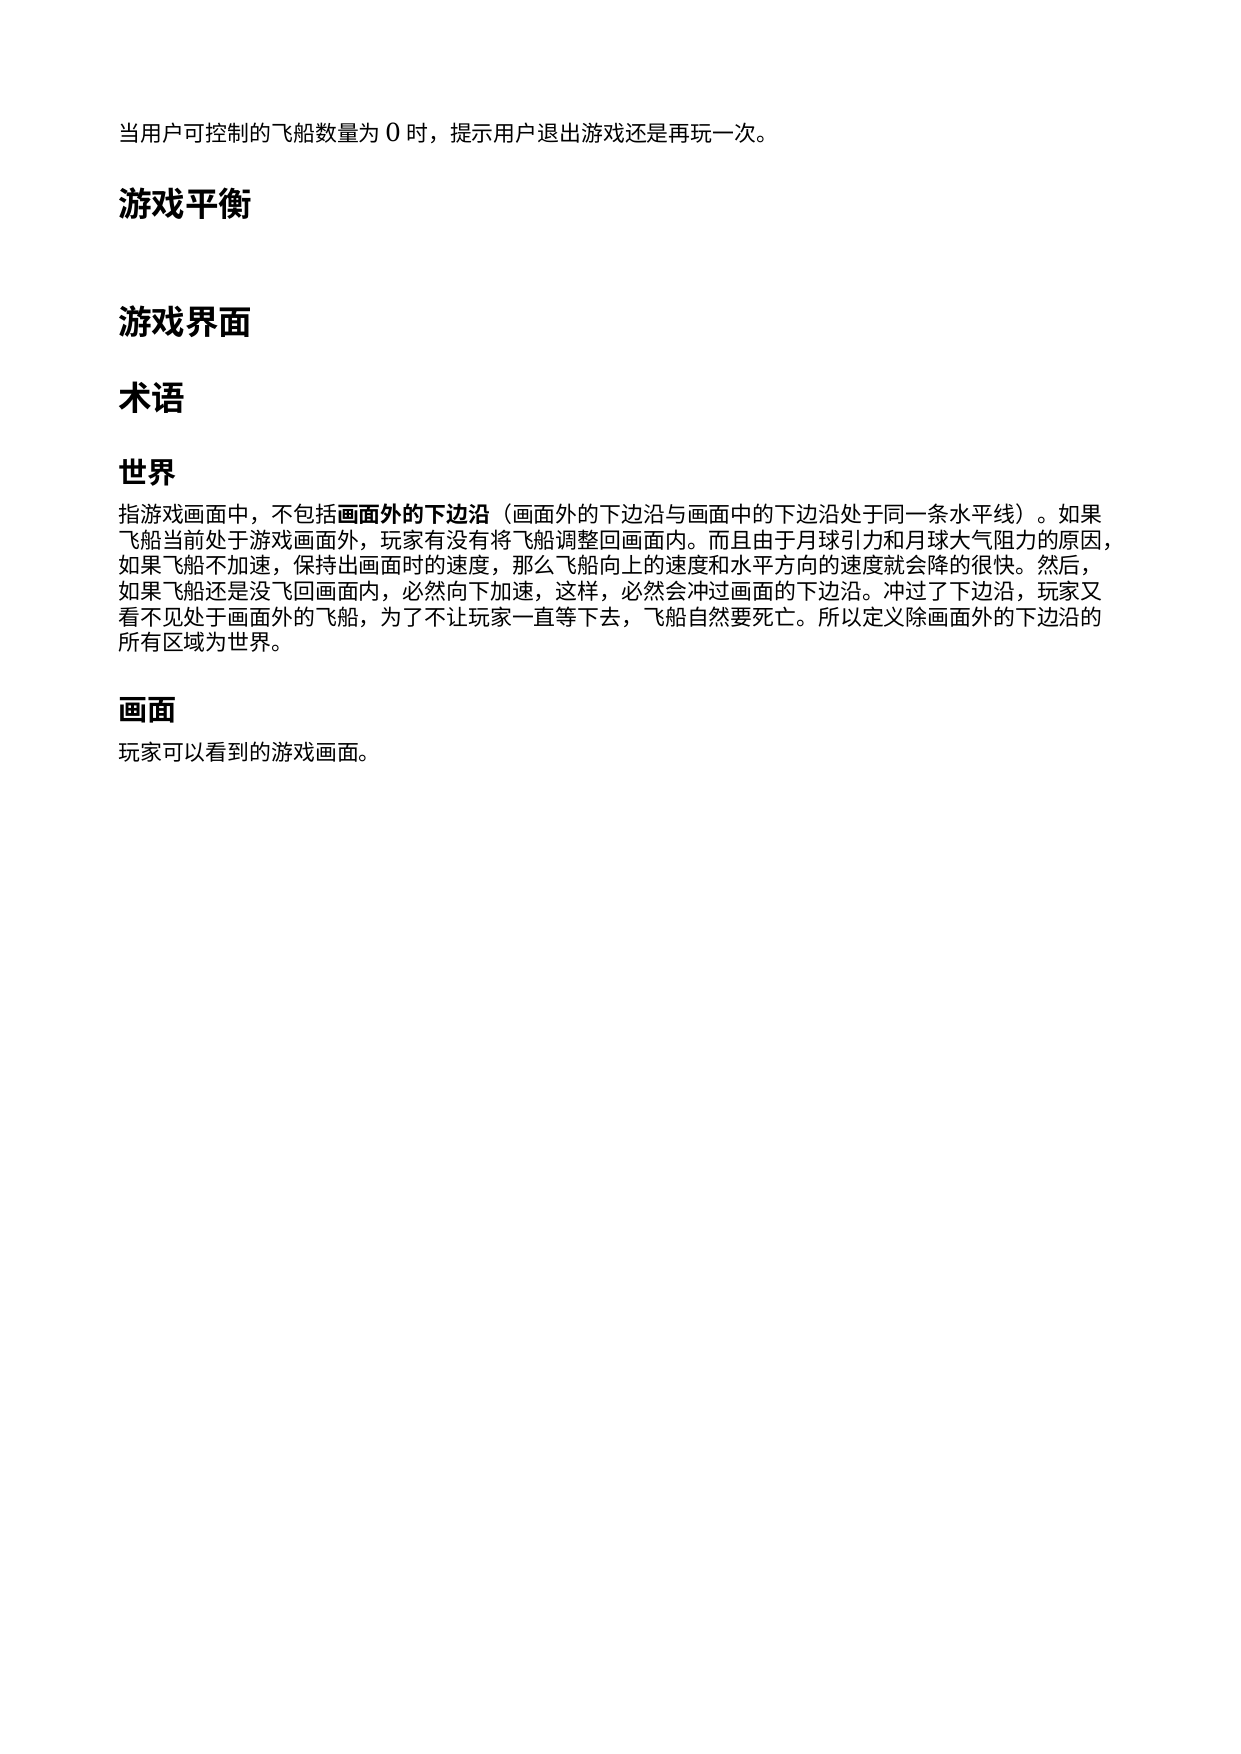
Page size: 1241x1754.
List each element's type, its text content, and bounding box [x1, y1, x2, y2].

subtitle 世界 [118, 456, 1122, 490]
text 指游戏画面中，不包括画面外的下边沿（画面外的下边沿与画面中的下边沿处于同一条水平线）。如果飞船当前处于游戏画面外，玩家有没有将飞船调整回画面内。而且由于月球引力和月球大气阻力的原因，如果飞船不加速，保持出画面时的速度，那么飞船向上的速度和水平方向的速度就会降的很快。然后，如果飞船还是没飞回画面内，必然向下加速，这样，必然会冲过画面的下边沿。冲过了下边沿，玩家又看不见处于画面外的飞船，为了不让玩家一直等下去，飞船自然要死亡。所以定义除画面外的下边沿的所有区域为世界。 [118, 503, 1122, 656]
subtitle 画面 [118, 693, 1122, 727]
subtitle 术语 [118, 379, 1122, 419]
subtitle 游戏界面 [118, 303, 1122, 342]
text 玩家可以看到的游戏画面。 [118, 740, 1122, 765]
text 当用户可控制的飞船数量为0时，提示用户退出游戏还是再玩一次。 [118, 118, 1122, 147]
subtitle 游戏平衡 [118, 185, 1122, 224]
